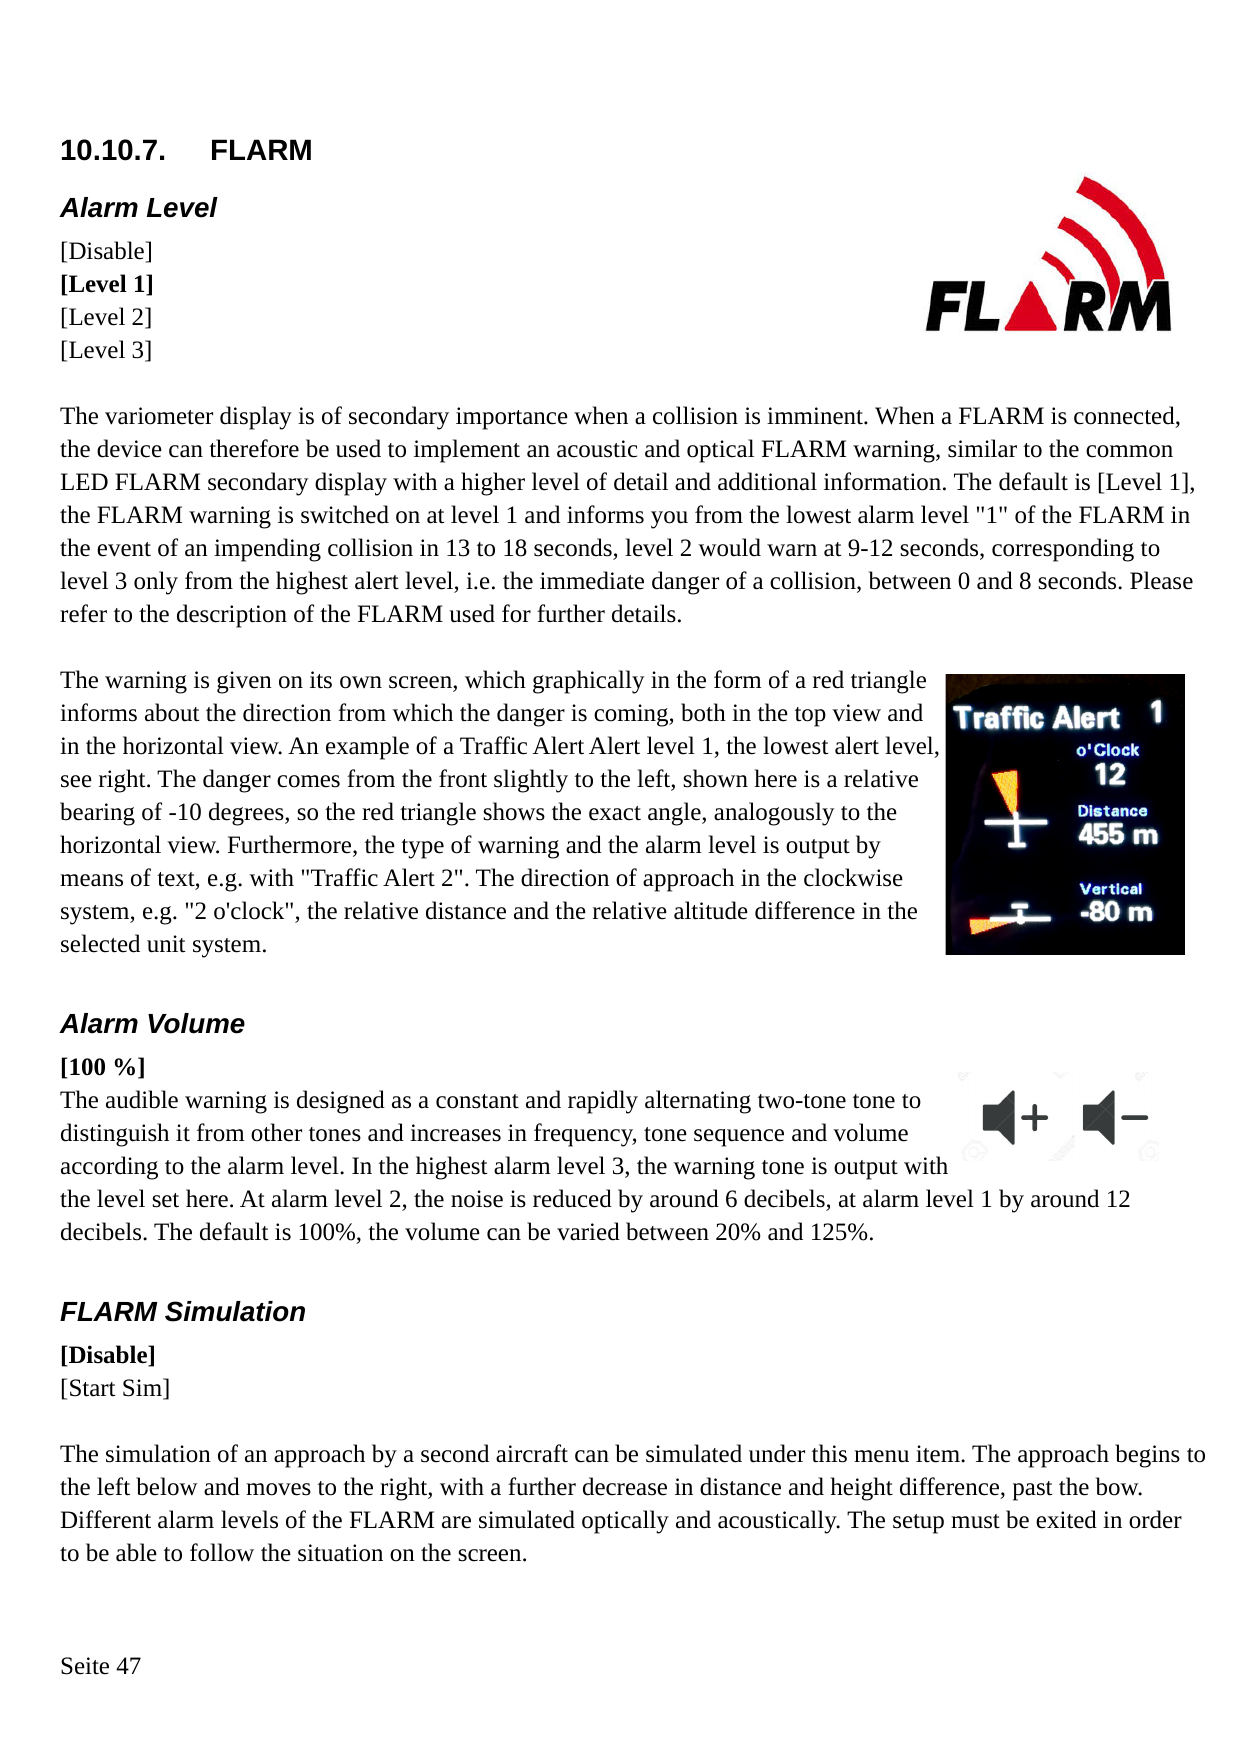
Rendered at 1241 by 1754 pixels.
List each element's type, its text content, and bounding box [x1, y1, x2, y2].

subtitle FLARM [60, 133, 1207, 166]
subtitle FLARM Simulation [60, 1296, 1207, 1328]
picture [945, 674, 1185, 955]
subtitle Alarm Volume [60, 1008, 1207, 1040]
text [Disable] [60, 236, 922, 264]
picture [922, 172, 1174, 334]
picture [949, 1072, 1160, 1161]
text [100 %] [60, 1052, 1207, 1081]
text [Level 1] [60, 269, 922, 298]
subtitle [1174, 191, 1207, 223]
text The variometer display is of secondary importance when a collision is imminent. When a FLARM is connected, the device can therefore be used to implement an acoustic and optical FLARM warning, similar to the common LED FLARM secondary display with a higher level of detail and additional information. The default is [Level 1], the FLARM warning is switched on at level 1 and informs you from the lowest alarm level "1" of the FLARM in the event of an impending collision in 13 to 18 seconds, level 2 would warn at 9-12 seconds, corresponding to level 3 only from the highest alert level, i.e. the immediate danger of a collision, between 0 and 8 seconds. Please refer to the description of the FLARM used for further details. [60, 401, 1207, 628]
text [Start Sim] [60, 1373, 1207, 1402]
text [Disable] [60, 1340, 1207, 1369]
subtitle Alarm Level [60, 191, 922, 223]
text The simulation of an approach by a second aircraft can be simulated under this menu item. The approach begins to the left below and moves to the right, with a further decrease in distance and height difference, past the bow. Different alarm levels of the FLARM are simulated optically and acoustically. The setup must be exited in order to be able to follow the situation on the screen. [60, 1439, 1207, 1567]
text [1174, 302, 1207, 331]
text The audible warning is designed as a constant and rapidly alternating two-tone tone to distinguish it from other tones and increases in frequency, tone sequence and volume according to the alarm level. In the highest alarm level 3, the warning tone is output with the level set here. At alarm level 2, the noise is reduced by around 6 decibels, at alarm level 1 by around 12 decibels. The default is 100%, the volume can be varied between 20% and 125%. [60, 1085, 1207, 1246]
text [Level 3] [60, 335, 1207, 364]
text [1174, 236, 1207, 264]
text [Level 2] [60, 302, 922, 331]
text The warning is given on its own screen, which graphically in the form of a red triangle informs about the direction from which the danger is coming, both in the top view and in the horizontal view. An example of a Traffic Alert Alert level 1, the lowest alert level, see right. The danger comes from the front slightly to the left, shown here is a relative bearing of -10 degrees, so the red triangle shows the exact angle, analogously to the horizontal view. Furthermore, the type of warning and the alarm level is output by means of text, e.g. with "Traffic Alert 2". The direction of approach in the clockwise system, e.g. "2 o'clock", the relative distance and the relative altitude difference in the selected unit system. [60, 665, 1207, 958]
text [1174, 269, 1207, 298]
